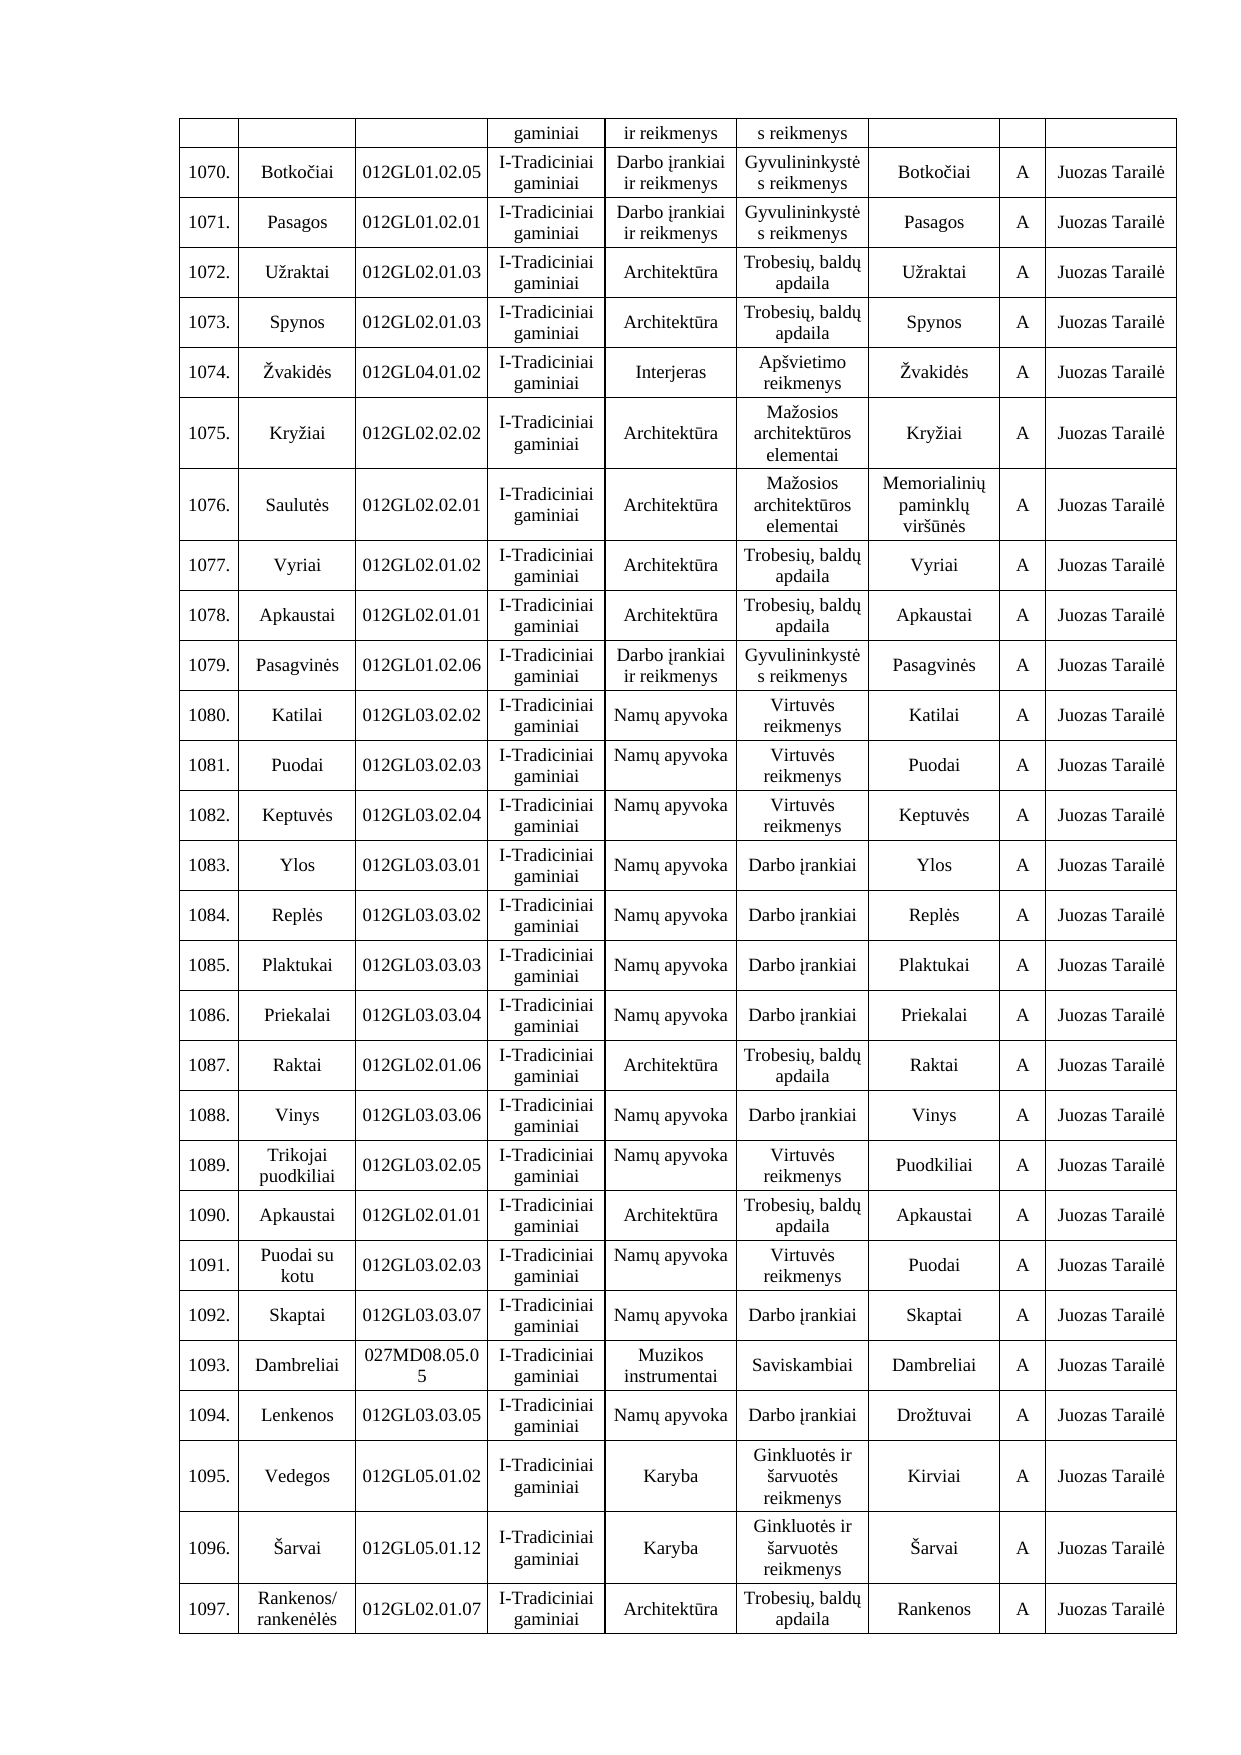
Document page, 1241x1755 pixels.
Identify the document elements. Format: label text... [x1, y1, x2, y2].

table_cell Juozas Tarailė [1046, 1041, 1176, 1090]
table_cell Lenkenos [239, 1391, 355, 1440]
table_cell A [1000, 941, 1045, 990]
table_cell I-Tradiciniai gaminiai [488, 1391, 604, 1440]
table_cell 1081. [180, 741, 238, 790]
table_cell 1078. [180, 591, 238, 640]
table_cell Skaptai [869, 1291, 999, 1340]
table_cell Ylos [869, 841, 999, 890]
table_cell I-Tradiciniai gaminiai [488, 991, 604, 1040]
table_cell [175, 840, 179, 890]
table_cell A [1000, 1041, 1045, 1090]
table_cell A [1000, 298, 1045, 347]
table_cell 1090. [180, 1191, 238, 1240]
table_cell I-Tradiciniai gaminiai [488, 1341, 604, 1390]
table_cell Architektūra [606, 591, 736, 640]
table_cell 1092. [180, 1291, 238, 1340]
table_cell [175, 1511, 179, 1583]
table_cell Architektūra [606, 541, 736, 590]
table_cell A [1000, 469, 1045, 540]
table_cell [175, 890, 179, 940]
table_cell Trobesių, baldų apdaila [737, 1191, 868, 1240]
table_cell [1177, 1390, 1182, 1440]
table_cell 012GL03.03.03 [356, 941, 487, 990]
table_cell 1087. [180, 1041, 238, 1090]
table_cell Interjeras [606, 348, 736, 397]
table_cell [175, 1583, 179, 1633]
table_cell Juozas Tarailė [1046, 1512, 1176, 1583]
table_cell Darbo įrankiai ir reikmenys [606, 641, 736, 690]
table_cell Pasagvinės [869, 641, 999, 690]
table_cell [175, 940, 179, 990]
table_cell Trobesių, baldų apdaila [737, 248, 868, 297]
table_cell Juozas Tarailė [1046, 741, 1176, 790]
table_cell I-Tradiciniai gaminiai [488, 941, 604, 990]
table_cell Plaktukai [239, 941, 355, 990]
table_cell Darbo įrankiai [737, 941, 868, 990]
table_cell 012GL01.02.05 [356, 148, 487, 197]
table_cell I-Tradiciniai gaminiai [488, 1091, 604, 1140]
table_cell 1070. [180, 148, 238, 197]
table_cell Architektūra [606, 1041, 736, 1090]
table_cell [1177, 247, 1182, 297]
table_cell 027MD08.05.05 [356, 1341, 487, 1390]
table_cell Architektūra [606, 1584, 736, 1633]
table_cell 1091. [180, 1241, 238, 1290]
table_cell A [1000, 791, 1045, 840]
table_cell I-Tradiciniai gaminiai [488, 741, 604, 790]
table_cell Juozas Tarailė [1046, 398, 1176, 468]
table_cell [175, 1390, 179, 1440]
table_cell Žvakidės [869, 348, 999, 397]
table_cell I-Tradiciniai gaminiai [488, 398, 604, 468]
table_cell I-Tradiciniai gaminiai [488, 469, 604, 540]
table_cell I-Tradiciniai gaminiai [488, 891, 604, 940]
table_cell [1177, 1440, 1182, 1511]
table_cell A [1000, 1391, 1045, 1440]
table_cell 1082. [180, 791, 238, 840]
table_cell Apšvietimo reikmenys [737, 348, 868, 397]
table_cell I-Tradiciniai gaminiai [488, 198, 604, 247]
table_cell 012GL03.03.05 [356, 1391, 487, 1440]
table_cell [175, 1040, 179, 1090]
table_cell Saviskambiai [737, 1341, 868, 1390]
table_cell 1094. [180, 1391, 238, 1440]
table_cell Keptuvės [869, 791, 999, 840]
table_cell I-Tradiciniai gaminiai [488, 641, 604, 690]
table_cell Darbo įrankiai [737, 1291, 868, 1340]
table_cell Pasagos [869, 198, 999, 247]
table_cell [1177, 147, 1182, 197]
table_cell Rankenos [869, 1584, 999, 1633]
table_cell Priekalai [239, 991, 355, 1040]
table_cell 012GL02.01.07 [356, 1584, 487, 1633]
table_cell [1000, 119, 1045, 147]
table_cell 012GL05.01.02 [356, 1441, 487, 1511]
table_cell A [1000, 1341, 1045, 1390]
table_cell A [1000, 398, 1045, 468]
table_cell Karyba [606, 1512, 736, 1583]
table_cell 012GL03.02.05 [356, 1141, 487, 1190]
table_cell [175, 740, 179, 790]
table_cell Karyba [606, 1441, 736, 1511]
table_cell Namų apyvoka [606, 1141, 736, 1190]
table_cell Gyvulininkystės reikmenys [737, 148, 868, 197]
table_cell Juozas Tarailė [1046, 941, 1176, 990]
table_cell 012GL02.01.02 [356, 541, 487, 590]
table_cell Juozas Tarailė [1046, 1341, 1176, 1390]
table_cell Trobesių, baldų apdaila [737, 298, 868, 347]
table_cell 1076. [180, 469, 238, 540]
table_cell Plaktukai [869, 941, 999, 990]
table_cell I-Tradiciniai gaminiai [488, 1041, 604, 1090]
table_cell 1072. [180, 248, 238, 297]
table_cell 012GL02.01.06 [356, 1041, 487, 1090]
table_cell Namų apyvoka [606, 691, 736, 740]
table_cell 012GL02.01.01 [356, 591, 487, 640]
table_cell Trobesių, baldų apdaila [737, 1584, 868, 1633]
table_cell Juozas Tarailė [1046, 348, 1176, 397]
table_cell Vinys [239, 1091, 355, 1140]
table_cell 012GL03.02.03 [356, 1241, 487, 1290]
table_cell A [1000, 348, 1045, 397]
table_cell Botkočiai [869, 148, 999, 197]
table_cell s reikmenys [737, 119, 868, 147]
table_cell Memorialinių paminklų viršūnės [869, 469, 999, 540]
table_cell [1177, 1240, 1182, 1290]
table_cell [1177, 118, 1182, 147]
table_cell A [1000, 198, 1045, 247]
table_cell [175, 1190, 179, 1240]
table_cell A [1000, 148, 1045, 197]
table_cell Namų apyvoka [606, 1241, 736, 1290]
table_cell Šarvai [239, 1512, 355, 1583]
table_cell Juozas Tarailė [1046, 991, 1176, 1040]
table_cell Juozas Tarailė [1046, 591, 1176, 640]
table_cell 1077. [180, 541, 238, 590]
table_cell Drožtuvai [869, 1391, 999, 1440]
table_cell 012GL03.02.04 [356, 791, 487, 840]
table_cell Puodai [869, 1241, 999, 1290]
table_cell 012GL03.03.01 [356, 841, 487, 890]
table_cell Virtuvės reikmenys [737, 691, 868, 740]
table_cell Raktai [239, 1041, 355, 1090]
table_cell [175, 1240, 179, 1290]
table_cell [1177, 1140, 1182, 1190]
table_cell I-Tradiciniai gaminiai [488, 841, 604, 890]
table_cell Darbo įrankiai [737, 991, 868, 1040]
table_cell I-Tradiciniai gaminiai [488, 148, 604, 197]
table_cell [175, 540, 179, 590]
table_cell [1177, 640, 1182, 690]
table_cell [1177, 1090, 1182, 1140]
table_cell 1097. [180, 1584, 238, 1633]
table_cell A [1000, 1584, 1045, 1633]
table_cell A [1000, 248, 1045, 297]
table_cell ir reikmenys [606, 119, 736, 147]
table_cell Darbo įrankiai [737, 891, 868, 940]
table_cell A [1000, 1241, 1045, 1290]
table_cell Apkaustai [869, 1191, 999, 1240]
table_cell Katilai [869, 691, 999, 740]
table_cell Trobesių, baldų apdaila [737, 591, 868, 640]
table_cell Ginkluotės ir šarvuotės reikmenys [737, 1441, 868, 1511]
table_cell 012GL03.02.03 [356, 741, 487, 790]
table_cell Namų apyvoka [606, 741, 736, 790]
table_cell gaminiai [488, 119, 604, 147]
table_cell Namų apyvoka [606, 1291, 736, 1340]
table_cell I-Tradiciniai gaminiai [488, 1141, 604, 1190]
table_cell Juozas Tarailė [1046, 1191, 1176, 1240]
table_cell Namų apyvoka [606, 991, 736, 1040]
table_cell Juozas Tarailė [1046, 841, 1176, 890]
table_cell Juozas Tarailė [1046, 1584, 1176, 1633]
table_cell Juozas Tarailė [1046, 1141, 1176, 1190]
table_cell 1071. [180, 198, 238, 247]
table_cell 012GL02.02.02 [356, 398, 487, 468]
table_cell Namų apyvoka [606, 841, 736, 890]
table_cell A [1000, 541, 1045, 590]
table_cell [1177, 840, 1182, 890]
table_cell Pasagos [239, 198, 355, 247]
table_cell [1177, 1511, 1182, 1583]
table_cell [175, 1340, 179, 1390]
table_cell 1086. [180, 991, 238, 1040]
table_cell [1177, 690, 1182, 740]
table_cell I-Tradiciniai gaminiai [488, 691, 604, 740]
table_cell I-Tradiciniai gaminiai [488, 1291, 604, 1340]
table_cell [175, 147, 179, 197]
table_cell Juozas Tarailė [1046, 298, 1176, 347]
table_cell Katilai [239, 691, 355, 740]
table_cell A [1000, 691, 1045, 740]
table_cell Architektūra [606, 1191, 736, 1240]
table_cell [1177, 1290, 1182, 1340]
table_cell [356, 119, 487, 147]
table_cell [175, 1440, 179, 1511]
table_cell Užraktai [239, 248, 355, 297]
table_cell [175, 347, 179, 397]
table_cell Juozas Tarailė [1046, 469, 1176, 540]
table_cell I-Tradiciniai gaminiai [488, 348, 604, 397]
table_cell 1080. [180, 691, 238, 740]
table_cell [175, 1090, 179, 1140]
table_cell [1177, 1190, 1182, 1240]
table_cell A [1000, 1141, 1045, 1190]
table_cell Trobesių, baldų apdaila [737, 1041, 868, 1090]
table_cell I-Tradiciniai gaminiai [488, 298, 604, 347]
table_cell [1177, 297, 1182, 347]
table_cell I-Tradiciniai gaminiai [488, 591, 604, 640]
table_cell Juozas Tarailė [1046, 198, 1176, 247]
table_cell [1177, 397, 1182, 468]
table_cell Namų apyvoka [606, 1391, 736, 1440]
table_cell Juozas Tarailė [1046, 791, 1176, 840]
table_cell [175, 640, 179, 690]
table_cell A [1000, 891, 1045, 940]
table_cell [1177, 590, 1182, 640]
table_cell 1089. [180, 1141, 238, 1190]
table_cell Saulutės [239, 469, 355, 540]
table_cell Virtuvės reikmenys [737, 1141, 868, 1190]
table_cell I-Tradiciniai gaminiai [488, 1191, 604, 1240]
table_cell Namų apyvoka [606, 791, 736, 840]
table_cell [175, 1290, 179, 1340]
table_cell A [1000, 741, 1045, 790]
table_cell 1093. [180, 1341, 238, 1390]
table_cell [175, 790, 179, 840]
table_cell I-Tradiciniai gaminiai [488, 1584, 604, 1633]
table_cell I-Tradiciniai gaminiai [488, 791, 604, 840]
table_cell 012GL03.03.04 [356, 991, 487, 1040]
table_cell [175, 990, 179, 1040]
table_cell [175, 690, 179, 740]
table_cell Juozas Tarailė [1046, 641, 1176, 690]
table_cell I-Tradiciniai gaminiai [488, 1441, 604, 1511]
table_cell A [1000, 841, 1045, 890]
table_cell I-Tradiciniai gaminiai [488, 1512, 604, 1583]
table_cell 012GL02.01.03 [356, 248, 487, 297]
table_cell Architektūra [606, 298, 736, 347]
table_cell Darbo įrankiai [737, 1391, 868, 1440]
table_cell [1177, 197, 1182, 247]
table_cell Keptuvės [239, 791, 355, 840]
table_cell Juozas Tarailė [1046, 1241, 1176, 1290]
table_cell A [1000, 591, 1045, 640]
table_cell 012GL03.02.02 [356, 691, 487, 740]
table_cell Darbo įrankiai ir reikmenys [606, 198, 736, 247]
table_cell Namų apyvoka [606, 941, 736, 990]
table_cell Mažosios architektūros elementai [737, 398, 868, 468]
table_cell [175, 397, 179, 468]
table_cell [180, 119, 238, 147]
table_cell Replės [239, 891, 355, 940]
table_cell [175, 118, 179, 147]
table_cell [1177, 1040, 1182, 1090]
table_cell Ginkluotės ir šarvuotės reikmenys [737, 1512, 868, 1583]
table_cell I-Tradiciniai gaminiai [488, 248, 604, 297]
table_cell Apkaustai [239, 591, 355, 640]
table_cell 012GL02.01.03 [356, 298, 487, 347]
table_cell [1177, 940, 1182, 990]
table_cell Dambreliai [239, 1341, 355, 1390]
table_cell [1177, 1583, 1182, 1633]
table_cell Vinys [869, 1091, 999, 1140]
table_cell Žvakidės [239, 348, 355, 397]
table_cell [1177, 790, 1182, 840]
table_cell Rankenos/rankenėlės [239, 1584, 355, 1633]
table_cell Juozas Tarailė [1046, 891, 1176, 940]
table_cell Pasagvinės [239, 641, 355, 690]
table_cell Vyriai [869, 541, 999, 590]
table_cell Juozas Tarailė [1046, 1391, 1176, 1440]
table_cell 1079. [180, 641, 238, 690]
table_cell Juozas Tarailė [1046, 691, 1176, 740]
table_cell Architektūra [606, 248, 736, 297]
table_cell 1073. [180, 298, 238, 347]
table_cell 012GL03.03.06 [356, 1091, 487, 1140]
table_cell [175, 197, 179, 247]
table_cell Replės [869, 891, 999, 940]
table_cell Juozas Tarailė [1046, 148, 1176, 197]
table_cell Skaptai [239, 1291, 355, 1340]
table_cell A [1000, 1441, 1045, 1511]
table_cell 012GL02.02.01 [356, 469, 487, 540]
table_cell [1177, 1340, 1182, 1390]
table_cell [869, 119, 999, 147]
table_cell [1177, 540, 1182, 590]
table_cell [1046, 119, 1176, 147]
table_cell Raktai [869, 1041, 999, 1090]
table_cell Darbo įrankiai [737, 841, 868, 890]
table_cell Trikojai puodkiliai [239, 1141, 355, 1190]
table_cell Dambreliai [869, 1341, 999, 1390]
table_cell Spynos [869, 298, 999, 347]
table_cell [1177, 740, 1182, 790]
table_cell Namų apyvoka [606, 891, 736, 940]
table_cell I-Tradiciniai gaminiai [488, 1241, 604, 1290]
table_cell Spynos [239, 298, 355, 347]
table_cell Gyvulininkystės reikmenys [737, 641, 868, 690]
table_cell Juozas Tarailė [1046, 541, 1176, 590]
table_cell 012GL04.01.02 [356, 348, 487, 397]
table_cell Architektūra [606, 398, 736, 468]
table_cell [1177, 468, 1182, 540]
table_cell Muzikos instrumentai [606, 1341, 736, 1390]
table_cell 1075. [180, 398, 238, 468]
table_cell Apkaustai [869, 591, 999, 640]
table_cell Virtuvės reikmenys [737, 1241, 868, 1290]
table_cell Apkaustai [239, 1191, 355, 1240]
table_cell [1177, 347, 1182, 397]
table_cell A [1000, 641, 1045, 690]
table_cell Vedegos [239, 1441, 355, 1511]
table_cell 1074. [180, 348, 238, 397]
table_cell [175, 590, 179, 640]
table_cell Mažosios architektūros elementai [737, 469, 868, 540]
table_cell [1177, 990, 1182, 1040]
table_cell Gyvulininkystės reikmenys [737, 198, 868, 247]
table_cell [239, 119, 355, 147]
table_cell 012GL02.01.01 [356, 1191, 487, 1240]
table_cell Juozas Tarailė [1046, 1441, 1176, 1511]
table_cell Juozas Tarailė [1046, 248, 1176, 297]
table_cell Kirviai [869, 1441, 999, 1511]
table_cell 1084. [180, 891, 238, 940]
table_cell 012GL01.02.01 [356, 198, 487, 247]
table_cell A [1000, 1091, 1045, 1140]
table_cell Puodai [239, 741, 355, 790]
table_cell 012GL05.01.12 [356, 1512, 487, 1583]
table_cell A [1000, 1191, 1045, 1240]
table_cell Darbo įrankiai ir reikmenys [606, 148, 736, 197]
table_cell [175, 247, 179, 297]
table_cell Architektūra [606, 469, 736, 540]
table_cell Juozas Tarailė [1046, 1091, 1176, 1140]
table_cell Virtuvės reikmenys [737, 741, 868, 790]
table_cell Puodai [869, 741, 999, 790]
table_cell Vyriai [239, 541, 355, 590]
table_cell 1088. [180, 1091, 238, 1140]
table_cell Puodkiliai [869, 1141, 999, 1190]
table_cell 1095. [180, 1441, 238, 1511]
table_cell 1096. [180, 1512, 238, 1583]
table_cell Kryžiai [239, 398, 355, 468]
table_cell Užraktai [869, 248, 999, 297]
table_cell Namų apyvoka [606, 1091, 736, 1140]
table_cell Ylos [239, 841, 355, 890]
table_cell A [1000, 1512, 1045, 1583]
table_cell [1177, 890, 1182, 940]
table_cell Puodai su kotu [239, 1241, 355, 1290]
table_cell 1085. [180, 941, 238, 990]
table_cell 012GL03.03.07 [356, 1291, 487, 1340]
table_cell Šarvai [869, 1512, 999, 1583]
table_cell 012GL01.02.06 [356, 641, 487, 690]
table_cell Kryžiai [869, 398, 999, 468]
table_cell A [1000, 1291, 1045, 1340]
table_cell 1083. [180, 841, 238, 890]
table_cell Priekalai [869, 991, 999, 1040]
table_cell Darbo įrankiai [737, 1091, 868, 1140]
table_cell A [1000, 991, 1045, 1040]
table_cell [175, 297, 179, 347]
table_cell Trobesių, baldų apdaila [737, 541, 868, 590]
table_cell [175, 468, 179, 540]
table_cell [175, 1140, 179, 1190]
table_cell I-Tradiciniai gaminiai [488, 541, 604, 590]
table_cell Virtuvės reikmenys [737, 791, 868, 840]
table_cell Botkočiai [239, 148, 355, 197]
table_cell 012GL03.03.02 [356, 891, 487, 940]
table_cell Juozas Tarailė [1046, 1291, 1176, 1340]
